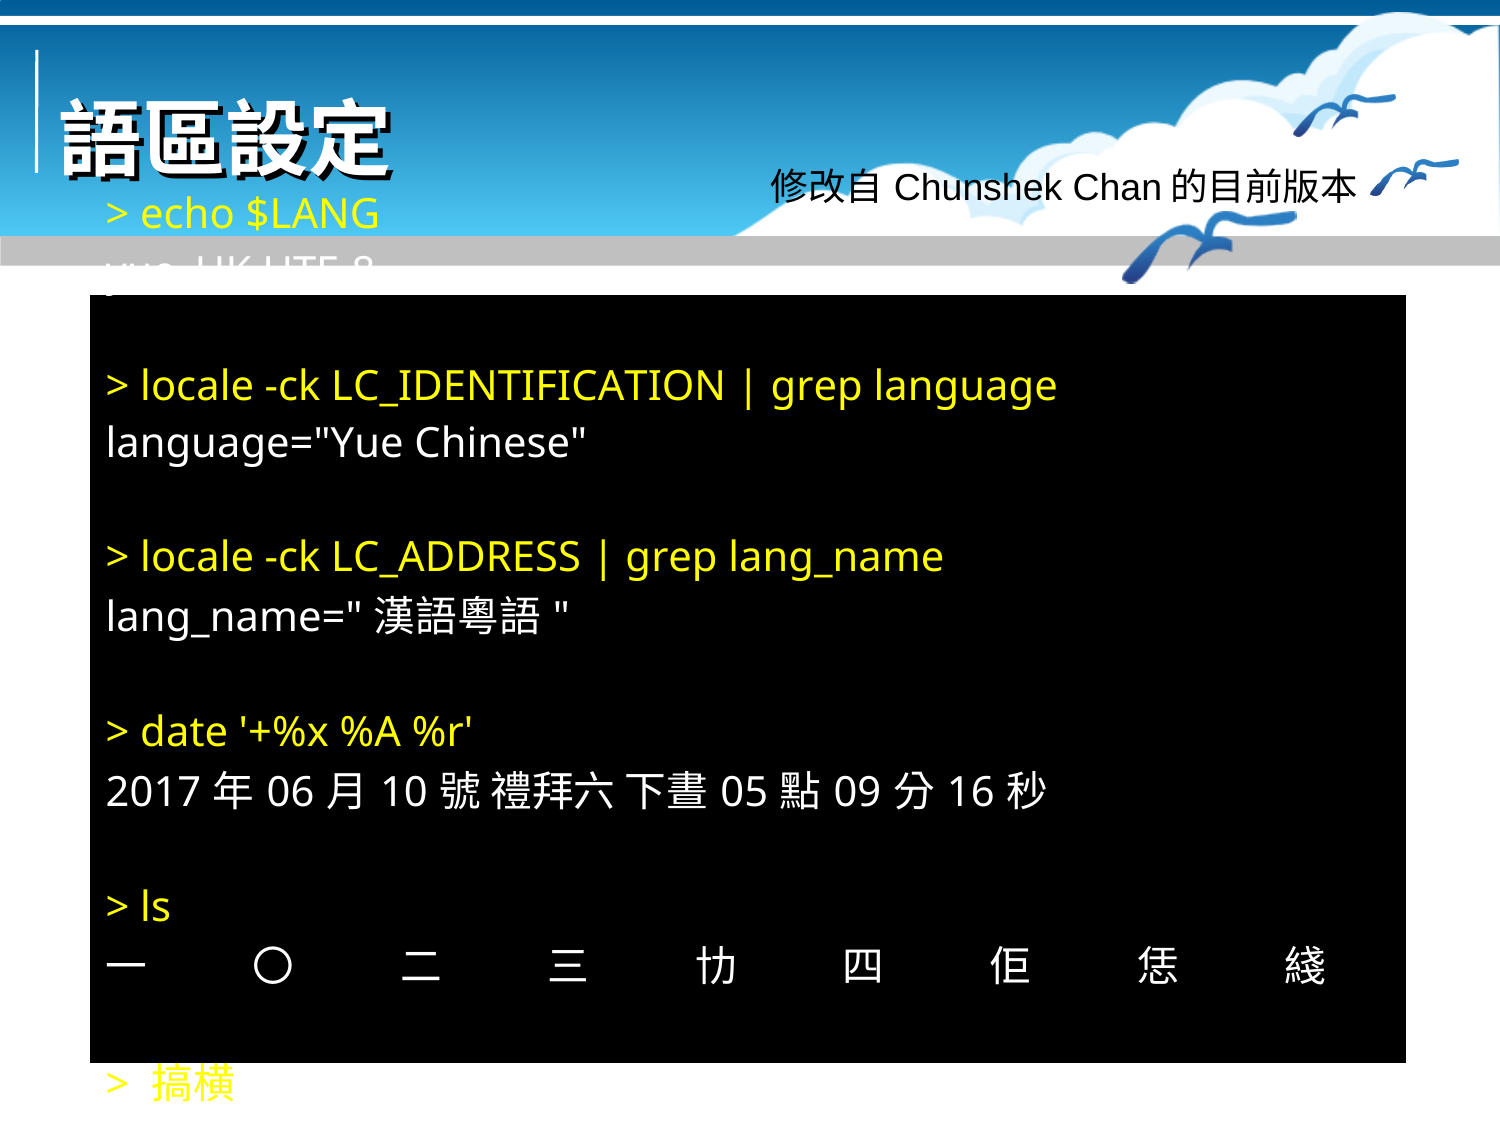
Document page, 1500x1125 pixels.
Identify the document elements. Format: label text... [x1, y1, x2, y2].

picture [730, 12, 1500, 284]
text_box > echo $LANG yue_HK.UTF-8 > locale -ck LC_IDENTIFICATION | grep language language="Yue Chinese" > locale -ck LC_ADDRESS | grep lang_name lang_name="漢語粵語" > date '+%x %A %r' 2017年06月10號 禮拜六 下晝05點09分16秒 > ls 一 〇 二 三 㔹 四 佢 恁 綫 > 搞横 bash: 搞横：命令無影 [90, 295, 1406, 1063]
title 語區設定 [59, 86, 1465, 186]
text_box 修改自Chunshek Chan的目前版本 [755, 152, 1394, 223]
